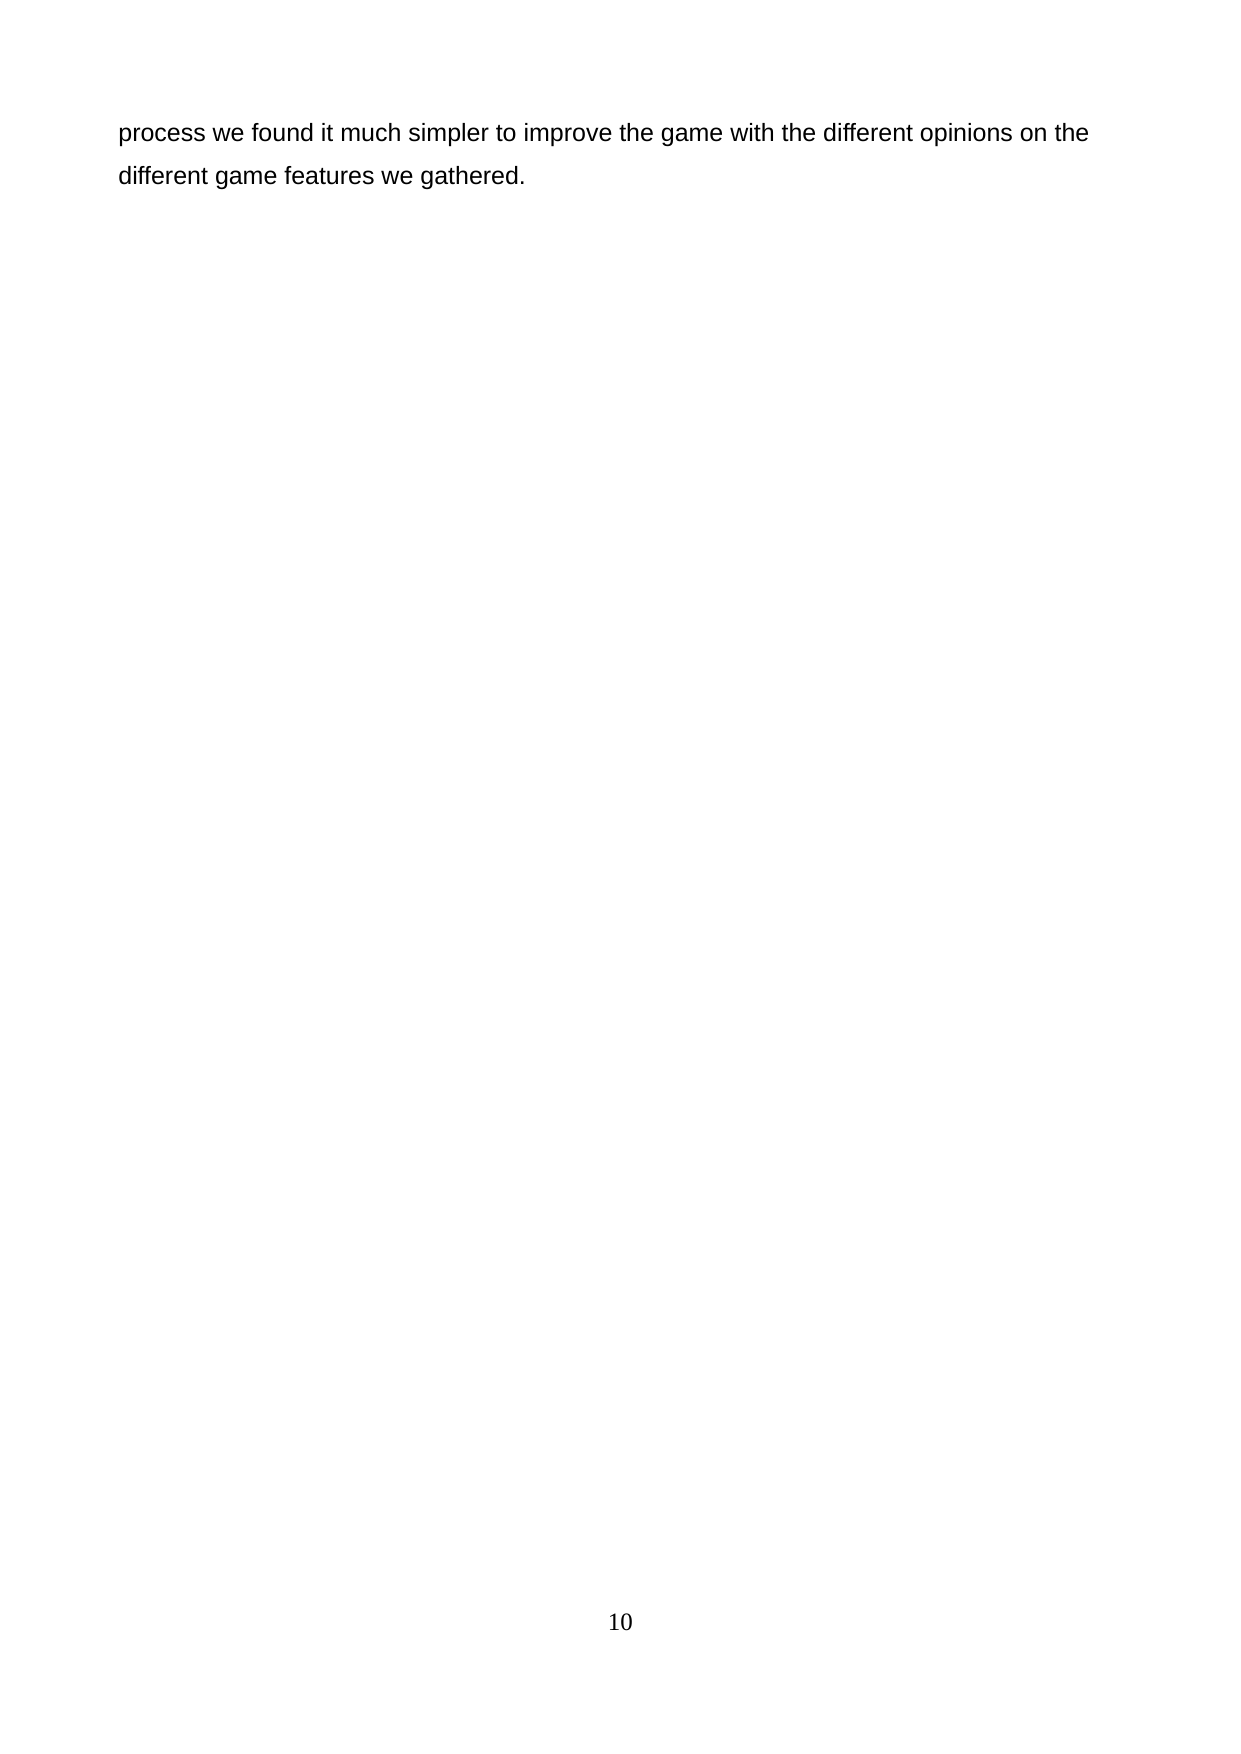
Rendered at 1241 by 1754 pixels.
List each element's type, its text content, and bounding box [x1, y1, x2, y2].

text process we found it much simpler to improve the game with the different opinions on the different game features we gathered. [118, 118, 1122, 276]
